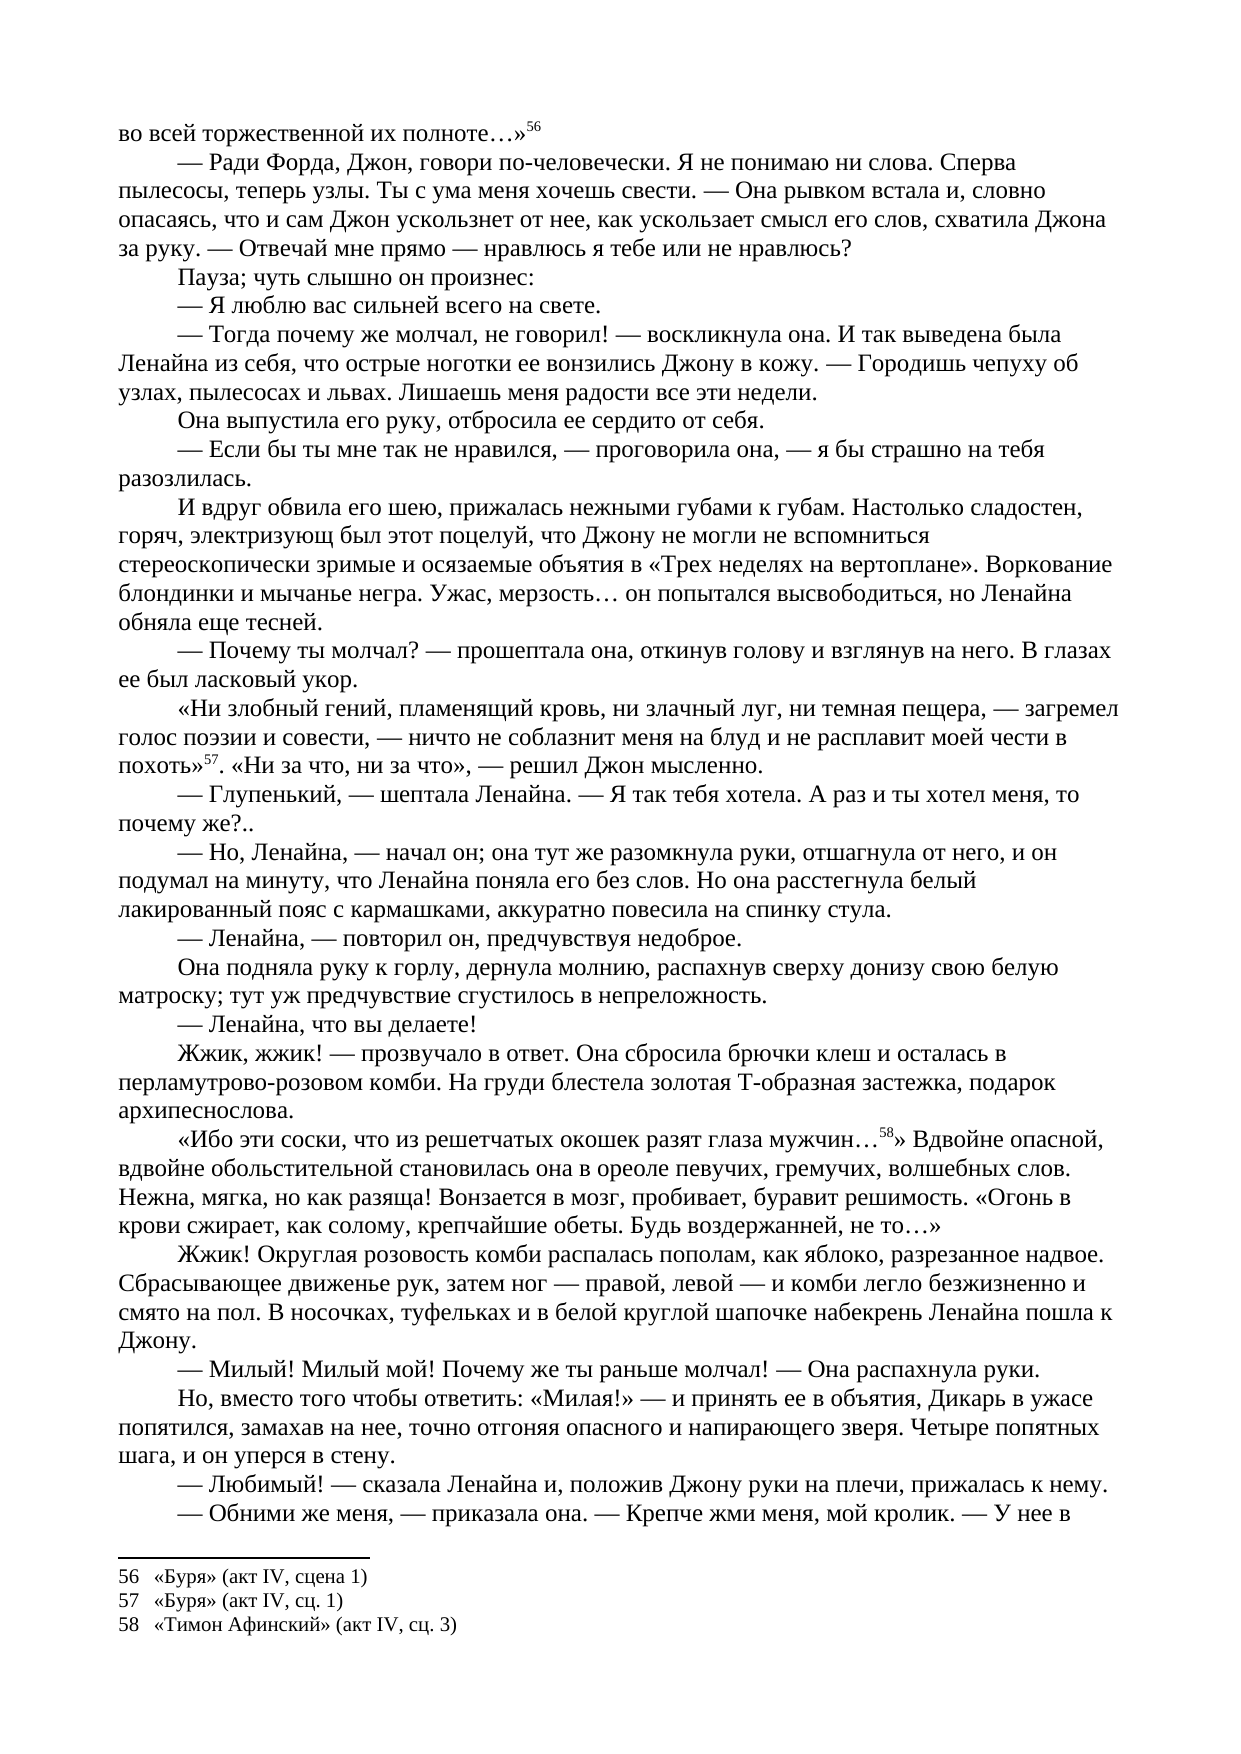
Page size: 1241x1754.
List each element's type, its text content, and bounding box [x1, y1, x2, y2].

text Жжик! Округлая розовость комби распалась пополам, как яблоко, разрезанное надвое. Сбрасывающее движенье рук, затем ног — правой, левой — и комби легло безжизненно и смято на пол. В носочках, туфельках и в белой круглой шапочке набекрень Ленайна пошла к Джону. [118, 1239, 1122, 1354]
text «Ни злобный гений, пламенящий кровь, ни злачный луг, ни темная пещера, — загремел голос поэзии и совести, — ничто не соблазнит меня на блуд и не расплавит моей чести в похоть». «Ни за что, ни за что», — решил Джон мысленно. [118, 693, 1122, 779]
text Но, вместо того чтобы ответить: «Милая!» — и принять ее в объятия, Дикарь в ужасе попятился, замахав на нее, точно отгоняя опасного и напирающего зверя. Четыре попятных шага, и он уперся в стену. [118, 1383, 1122, 1469]
text Она подняла руку к горлу, дернула молнию, распахнув сверху донизу свою белую матроску; тут уж предчувствие сгустилось в непреложность. [118, 952, 1122, 1009]
text — Милый! Милый мой! Почему же ты раньше молчал! — Она распахнула руки. [118, 1354, 1122, 1383]
text — Я люблю вас сильней всего на свете. [118, 291, 1122, 319]
text «Буря» (акт IV, сц. 1) [118, 1588, 1122, 1612]
text — Глупенький, — шептала Ленайна. — Я так тебя хотела. А раз и ты хотел меня, то почему же?.. [118, 779, 1122, 837]
text И вдруг обвила его шею, прижалась нежными губами к губам. Настолько сладостен, горяч, электризующ был этот поцелуй, что Джону не могли не вспомниться стереоскопически зримые и осязаемые объятия в «Трех неделях на вертоплане». Воркование блондинки и мычанье негра. Ужас, мерзость… он попытался высвободиться, но Ленайна обняла еще тесней. [118, 492, 1122, 636]
text — Ленайна, — повторил он, предчувствуя недоброе. [118, 923, 1122, 952]
text — Ради Форда, Джон, говори по-человечески. Я не понимаю ни слова. Сперва пылесосы, теперь узлы. Ты с ума меня хочешь свести. — Она рывком встала и, словно опасаясь, что и сам Джон ускользнет от нее, как ускользает смысл его слов, схватила Джона за руку. — Отвечай мне прямо — нравлюсь я тебе или не нравлюсь? [118, 147, 1122, 262]
text — Любимый! — сказала Ленайна и, положив Джону руки на плечи, прижалась к нему. [118, 1469, 1122, 1498]
text «Ибо эти соски, что из решетчатых окошек разят глаза мужчин…» Вдвойне опасной, вдвойне обольстительной становилась она в ореоле певучих, гремучих, волшебных слов. Нежна, мягка, но как разяща! Вонзается в мозг, пробивает, буравит решимость. «Огонь в крови сжирает, как солому, крепчайшие обеты. Будь воздержанней, не то…» [118, 1124, 1122, 1239]
text — Почему ты молчал? — прошептала она, откинув голову и взглянув на него. В глазах ее был ласковый укор. [118, 636, 1122, 693]
text «Буря» (акт IV, сцена 1) [118, 1564, 1122, 1588]
text Пауза; чуть слышно он произнес: [118, 262, 1122, 291]
text во всей торжественной их полноте…» [118, 118, 1122, 147]
text — Если бы ты мне так не нравился, — проговорила она, — я бы страшно на тебя разозлилась. [118, 434, 1122, 492]
text «Тимон Афинский» (акт IV, сц. 3) [118, 1612, 1122, 1636]
text — Обними же меня, — приказала она. — Крепче жми меня, мой кролик. — У нее в [118, 1498, 1122, 1527]
text Она выпустила его руку, отбросила ее сердито от себя. [118, 406, 1122, 434]
text — Тогда почему же молчал, не говорил! — воскликнула она. И так выведена была Ленайна из себя, что острые ноготки ее вонзились Джону в кожу. — Городишь чепуху об узлах, пылесосах и львах. Лишаешь меня радости все эти недели. [118, 319, 1122, 406]
text Жжик, жжик! — прозвучало в ответ. Она сбросила брючки клеш и осталась в перламутрово-розовом комби. На груди блестела золотая Т-образная застежка, подарок архипеснослова. [118, 1038, 1122, 1124]
text — Ленайна, что вы делаете! [118, 1009, 1122, 1038]
text — Но, Ленайна, — начал он; она тут же разомкнула руки, отшагнула от него, и он подумал на минуту, что Ленайна поняла его без слов. Но она расстегнула белый лакированный пояс с кармашками, аккуратно повесила на спинку стула. [118, 837, 1122, 923]
